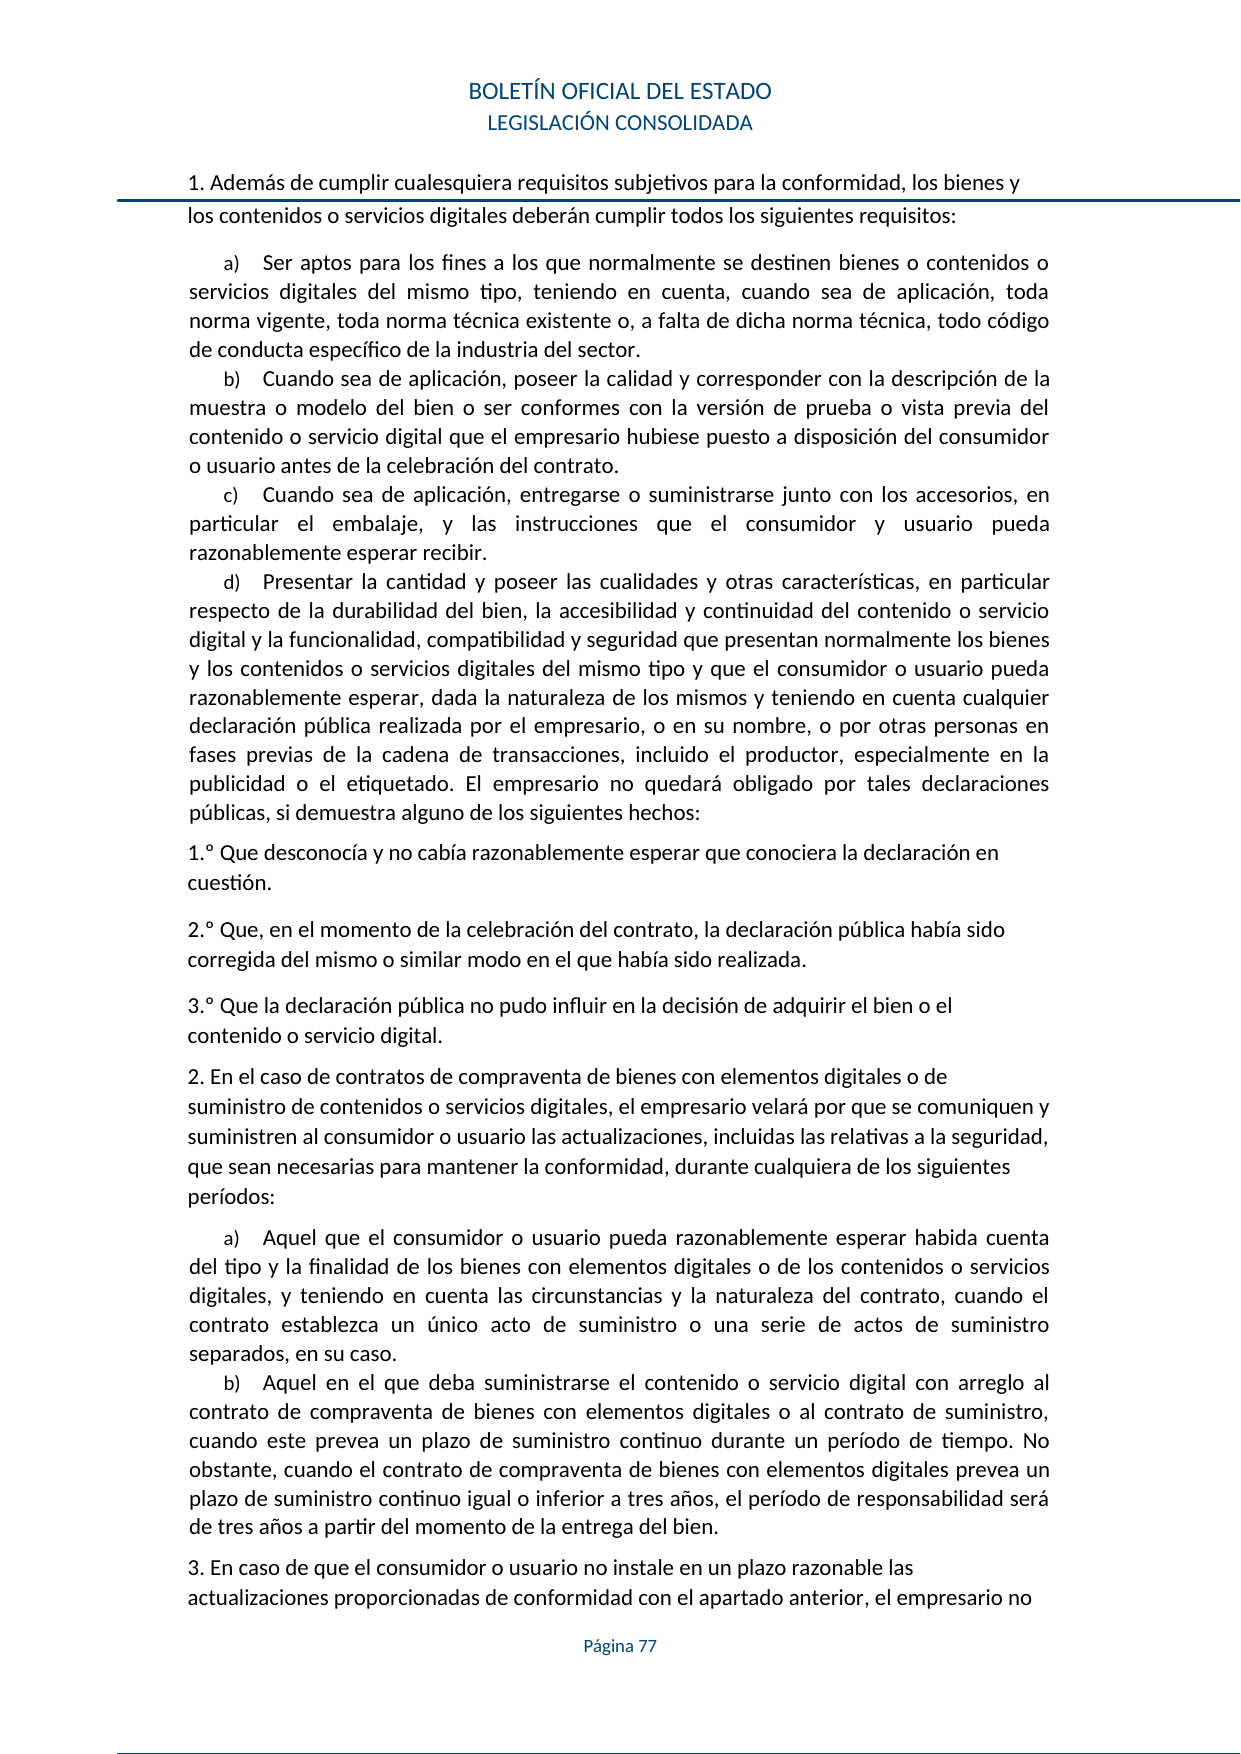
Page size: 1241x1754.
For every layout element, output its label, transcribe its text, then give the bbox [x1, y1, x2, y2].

text 3.º Que la declaración pública no pudo influir en la decisión de adquirir el bien o el contenido o servicio digital. [187, 991, 1051, 1049]
text 2. En el caso de contratos de compraventa de bienes con elementos digitales o de suministro de contenidos o servicios digitales, el empresario velará por que se comuniquen y suministren al consumidor o usuario las actualizaciones, incluidas las relativas a la seguridad, que sean necesarias para mantener la conformidad, durante cualquiera de los siguientes períodos: [187, 1062, 1051, 1210]
text 1. Además de cumplir cualesquiera requisitos subjetivos para la conformidad, los bienes y [187, 168, 1051, 199]
text los contenidos o servicios digitales deberán cumplir todos los siguientes requisitos: [187, 202, 1051, 230]
list Aquel en el que deba suministrarse el contenido o servicio digital con arreglo al contrato de compraventa de bienes con elementos digitales o al contrato de suministro, cuando este prevea un plazo de suministro continuo durante un período de tiempo. No obstante, cuando el contrato de compraventa de bienes con elementos digitales prevea un plazo de suministro continuo igual o inferior a tres años, el período de responsabilidad será de tres años a partir del momento de la entrega del bien. [189, 1368, 1051, 1541]
list Aquel que el consumidor o usuario pueda razonablemente esperar habida cuenta del tipo y la finalidad de los bienes con elementos digitales o de los contenidos o servicios digitales, y teniendo en cuenta las circunstancias y la naturaleza del contrato, cuando el contrato establezca un único acto de suministro o una serie de actos de suministro separados, en su caso. [189, 1223, 1051, 1367]
list Presentar la cantidad y poseer las cualidades y otras características, en particular respecto de la durabilidad del bien, la accesibilidad y continuidad del contenido o servicio digital y la funcionalidad, compatibilidad y seguridad que presentan normalmente los bienes y los contenidos o servicios digitales del mismo tipo y que el consumidor o usuario pueda razonablemente esperar, dada la naturaleza de los mismos y teniendo en cuenta cualquier declaración pública realizada por el empresario, o en su nombre, o por otras personas en fases previas de la cadena de transacciones, incluido el productor, especialmente en la publicidad o el etiquetado. El empresario no quedará obligado por tales declaraciones públicas, si demuestra alguno de los siguientes hechos: [189, 567, 1051, 826]
list Cuando sea de aplicación, entregarse o suministrarse junto con los accesorios, en particular el embalaje, y las instrucciones que el consumidor y usuario pueda razonablemente esperar recibir. [189, 480, 1051, 566]
text 3. En caso de que el consumidor o usuario no instale en un plazo razonable las actualizaciones proporcionadas de conformidad con el apartado anterior, el empresario no [187, 1553, 1051, 1611]
list Ser aptos para los fines a los que normalmente se destinen bienes o contenidos o servicios digitales del mismo tipo, teniendo en cuenta, cuando sea de aplicación, toda norma vigente, toda norma técnica existente o, a falta de dicha norma técnica, todo código de conducta específico de la industria del sector. [189, 248, 1051, 363]
text 2.º Que, en el momento de la celebración del contrato, la declaración pública había sido corregida del mismo o similar modo en el que había sido realizada. [187, 915, 1051, 973]
text 1.º Que desconocía y no cabía razonablemente esperar que conociera la declaración en cuestión. [187, 838, 1051, 896]
list Cuando sea de aplicación, poseer la calidad y corresponder con la descripción de la muestra o modelo del bien o ser conformes con la versión de prueba o vista previa del contenido o servicio digital que el empresario hubiese puesto a disposición del consumidor o usuario antes de la celebración del contrato. [189, 364, 1051, 479]
